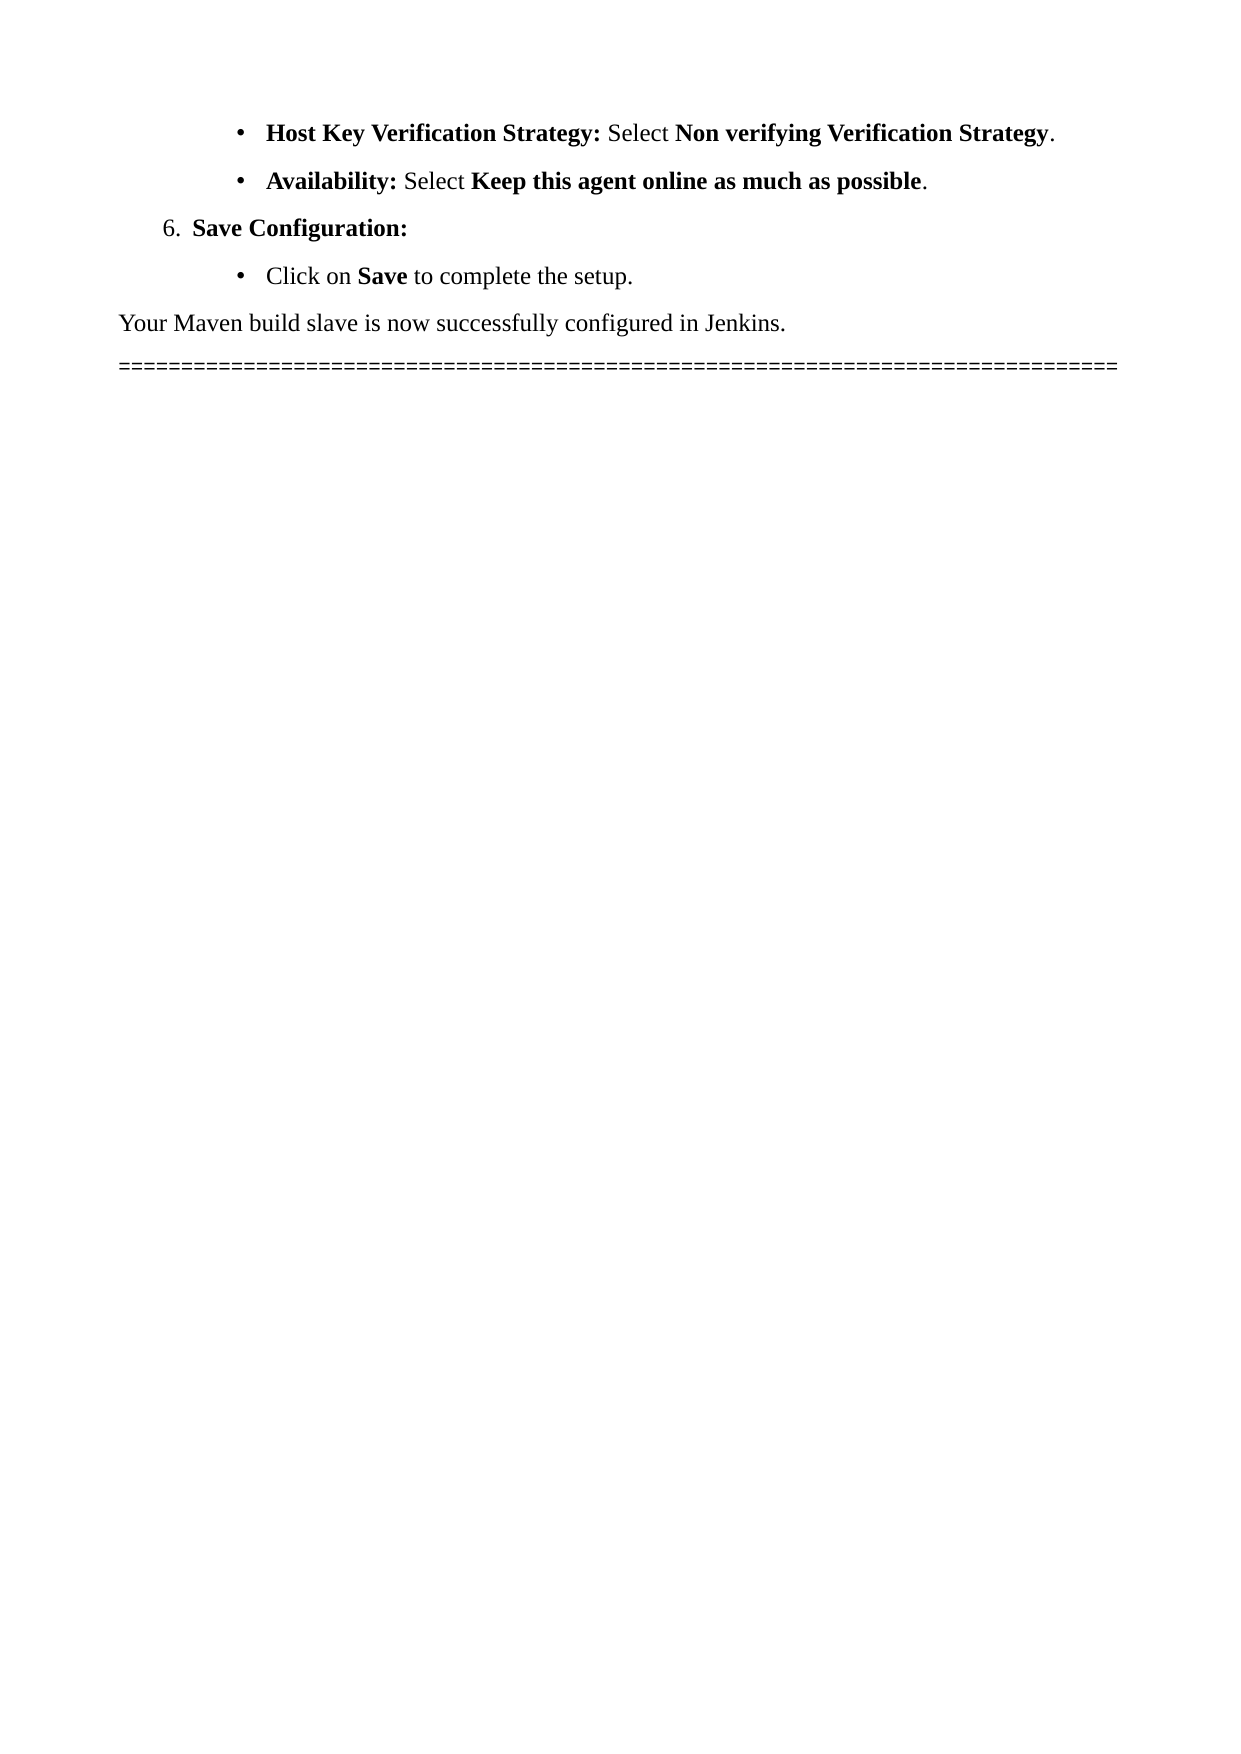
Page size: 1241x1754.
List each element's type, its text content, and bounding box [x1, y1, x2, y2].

list Host Key Verification Strategy: Select Non verifying Verification Strategy. [236, 118, 1122, 147]
list Availability: Select Keep this agent online as much as possible. [236, 166, 1122, 194]
text Your Maven build slave is now successfully configured in Jenkins. [118, 308, 1122, 337]
list Click on Save to complete the setup. [236, 261, 1122, 290]
list Save Configuration: [162, 213, 1122, 242]
text ================================================================================ [118, 356, 1122, 380]
